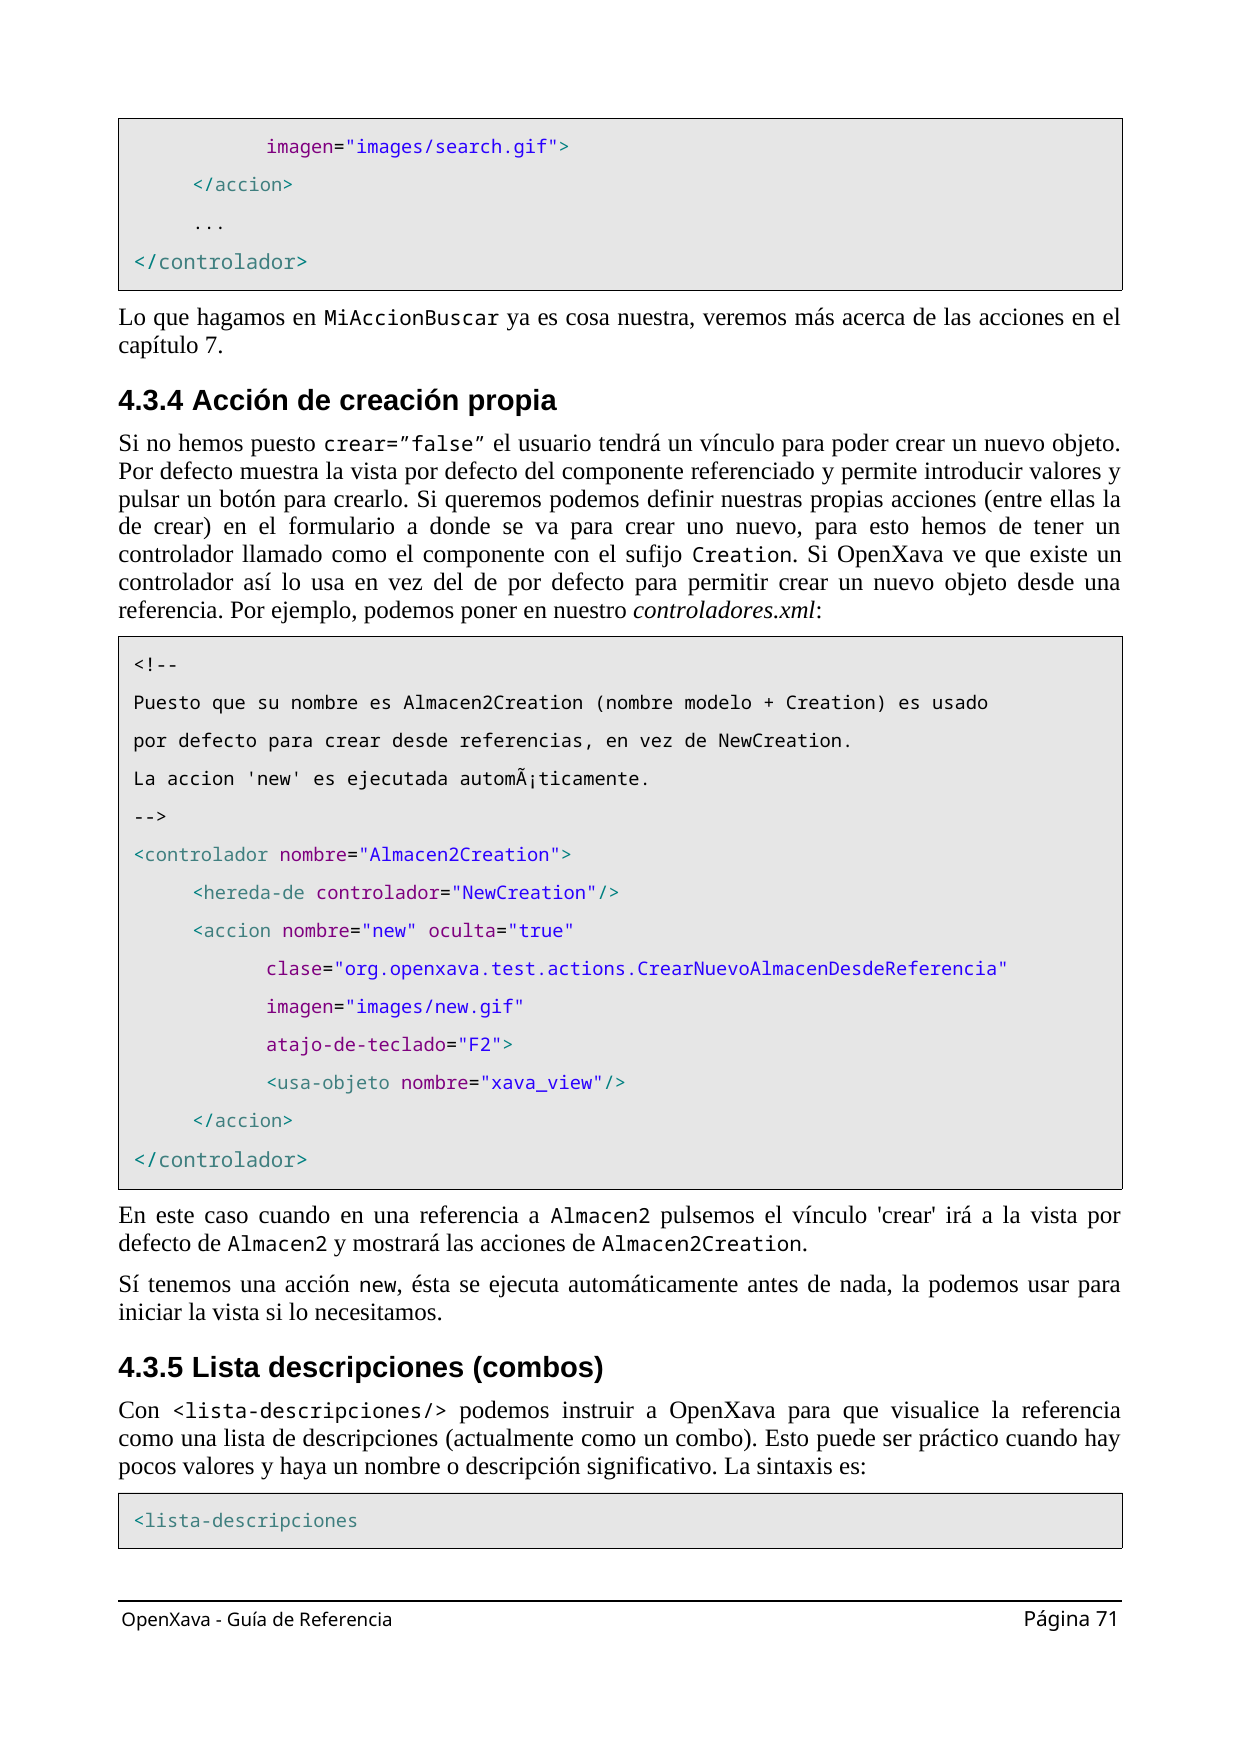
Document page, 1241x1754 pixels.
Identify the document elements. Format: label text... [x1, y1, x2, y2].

text <!-- [119, 637, 1122, 674]
text <accion nombre="new" oculta="true" [119, 902, 1122, 941]
text atajo-de-teclado="F2"> [119, 1017, 1122, 1054]
text <hereda-de controlador="NewCreation"/> [119, 864, 1122, 902]
text --> [119, 788, 1122, 826]
text Con <lista-descripciones/> podemos instruir a OpenXava para que visualice la referencia como una lista de descripciones (actualmente como un combo). Esto puede ser práctico cuando hay pocos valores y haya un nombre o descripción significativo. La sintaxis es: [118, 1396, 1122, 1480]
text <lista-descripciones [119, 1494, 1122, 1548]
subtitle Acción de creación propia [118, 384, 1122, 416]
text ... [119, 194, 1122, 232]
text clase="org.openxava.test.actions.CrearNuevoAlmacenDesdeReferencia" [119, 941, 1122, 978]
text En este caso cuando en una referencia a Almacen2 pulsemos el vínculo 'crear' irá a la vista por defecto de Almacen2 y mostrará las acciones de Almacen2Creation. [118, 1201, 1122, 1258]
text imagen="images/search.gif"> [119, 119, 1122, 156]
text Lo que hagamos en MiAccionBuscar ya es cosa nuestra, veremos más acerca de las acciones en el capítulo 7. [118, 303, 1122, 359]
text </controlador> [119, 1131, 1122, 1189]
text <usa-objeto nombre="xava_view"/> [119, 1054, 1122, 1093]
subtitle Lista descripciones (combos) [118, 1351, 1122, 1384]
text imagen="images/new.gif" [119, 978, 1122, 1017]
text </controlador> [119, 232, 1122, 290]
text La accion 'new' es ejecutada automÃ¡ticamente. [119, 750, 1122, 788]
text </accion> [119, 156, 1122, 194]
text Puesto que su nombre es Almacen2Creation (nombre modelo + Creation) es usado [119, 674, 1122, 712]
text <controlador nombre="Almacen2Creation"> [119, 826, 1122, 864]
text por defecto para crear desde referencias, en vez de NewCreation. [119, 712, 1122, 750]
text </accion> [119, 1093, 1122, 1131]
text Sí tenemos una acción new, ésta se ejecuta automáticamente antes de nada, la podemos usar para iniciar la vista si lo necesitamos. [118, 1270, 1122, 1326]
text Si no hemos puesto crear=”false” el usuario tendrá un vínculo para poder crear un nuevo objeto. Por defecto muestra la vista por defecto del componente referenciado y permite introducir valores y pulsar un botón para crearlo. Si queremos podemos definir nuestras propias acciones (entre ellas la de crear) en el formulario a donde se va para crear uno nuevo, para esto hemos de tener un controlador llamado como el componente con el sufijo Creation. Si OpenXava ve que existe un controlador así lo usa en vez del de por defecto para permitir crear un nuevo objeto desde una referencia. Por ejemplo, podemos poner en nuestro controladores.xml: [118, 429, 1122, 624]
